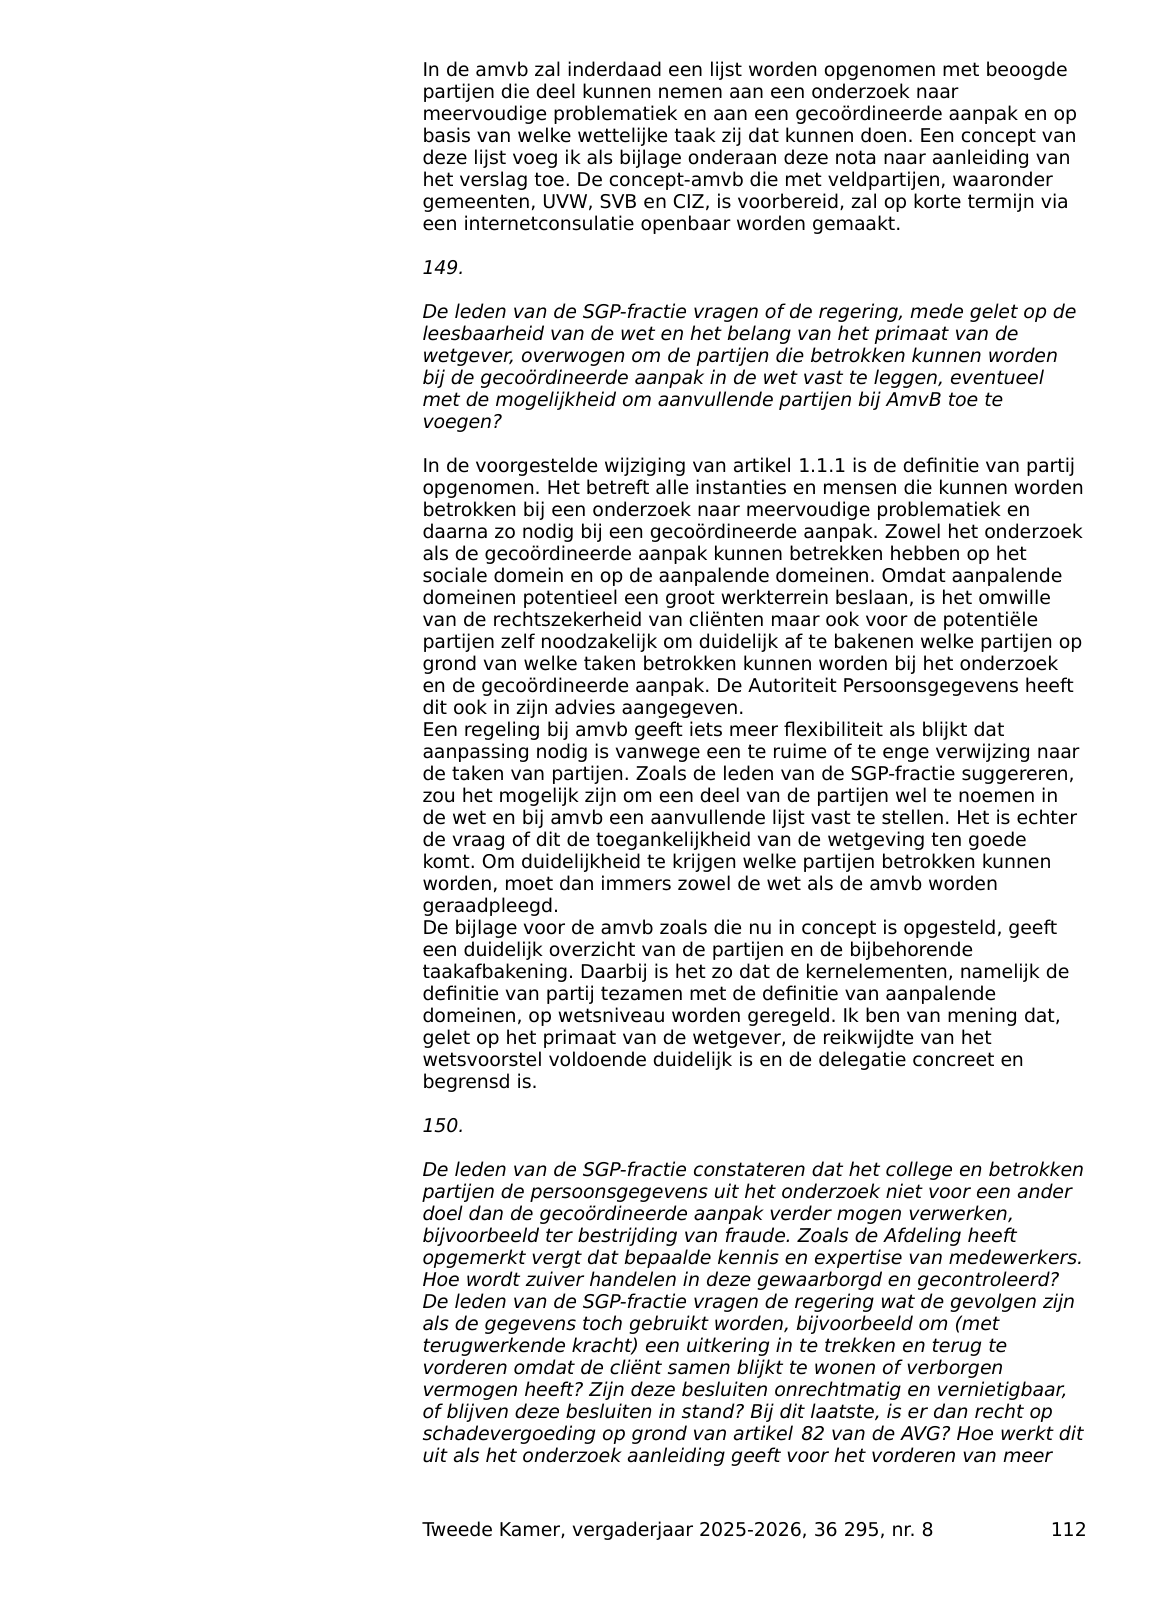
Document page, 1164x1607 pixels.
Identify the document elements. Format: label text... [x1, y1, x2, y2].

text De leden van de SGP-fractie vragen of de regering, mede gelet op de leesbaarheid van de wet en het belang van het primaat van de wetgever, overwogen om de partijen die betrokken kunnen worden bij de gecoördineerde aanpak in de wet vast te leggen, eventueel met de mogelijkheid om aanvullende partijen bij AmvB toe te voegen? [422, 301, 1087, 433]
subtitle 149. [422, 257, 1087, 279]
text Een regeling bij amvb geeft iets meer flexibiliteit als blijkt dat aanpassing nodig is vanwege een te ruime of te enge verwijzing naar de taken van partijen. Zoals de leden van de SGP-fractie suggereren, zou het mogelijk zijn om een deel van de partijen wel te noemen in de wet en bij amvb een aanvullende lijst vast te stellen. Het is echter de vraag of dit de toegankelijkheid van de wetgeving ten goede komt. Om duidelijkheid te krijgen welke partijen betrokken kunnen worden, moet dan immers zowel de wet als de amvb worden geraadpleegd. [422, 719, 1087, 917]
text In de amvb zal inderdaad een lijst worden opgenomen met beoogde partijen die deel kunnen nemen aan een onderzoek naar meervoudige problematiek en aan een gecoördineerde aanpak en op basis van welke wettelijke taak zij dat kunnen doen. Een concept van deze lijst voeg ik als bijlage onderaan deze nota naar aanleiding van het verslag toe. De concept-amvb die met veldpartijen, waaronder gemeenten, UVW, SVB en CIZ, is voorbereid, zal op korte termijn via een internetconsulatie openbaar worden gemaakt. [422, 59, 1087, 235]
text De leden van de SGP-fractie constateren dat het college en betrokken partijen de persoonsgegevens uit het onderzoek niet voor een ander doel dan de gecoördineerde aanpak verder mogen verwerken, bijvoorbeeld ter bestrijding van fraude. Zoals de Afdeling heeft opgemerkt vergt dat bepaalde kennis en expertise van medewerkers. Hoe wordt zuiver handelen in deze gewaarborgd en gecontroleerd? De leden van de SGP-fractie vragen de regering wat de gevolgen zijn als de gegevens toch gebruikt worden, bijvoorbeeld om (met terugwerkende kracht) een uitkering in te trekken en terug te vorderen omdat de cliënt samen blijkt te wonen of verborgen vermogen heeft? Zijn deze besluiten onrechtmatig en vernietigbaar, of blijven deze besluiten in stand? Bij dit laatste, is er dan recht op schadevergoeding op grond van artikel 82 van de AVG? Hoe werkt dit uit als het onderzoek aanleiding geeft voor het vorderen van meer [422, 1159, 1087, 1467]
text De bijlage voor de amvb zoals die nu in concept is opgesteld, geeft een duidelijk overzicht van de partijen en de bijbehorende taakafbakening. Daarbij is het zo dat de kernelementen, namelijk de definitie van partij tezamen met de definitie van aanpalende domeinen, op wetsniveau worden geregeld. Ik ben van mening dat, gelet op het primaat van de wetgever, de reikwijdte van het wetsvoorstel voldoende duidelijk is en de delegatie concreet en begrensd is. [422, 917, 1087, 1093]
text In de voorgestelde wijziging van artikel 1.1.1 is de definitie van partij opgenomen. Het betreft alle instanties en mensen die kunnen worden betrokken bij een onderzoek naar meervoudige problematiek en daarna zo nodig bij een gecoördineerde aanpak. Zowel het onderzoek als de gecoördineerde aanpak kunnen betrekken hebben op het sociale domein en op de aanpalende domeinen. Omdat aanpalende domeinen potentieel een groot werkterrein beslaan, is het omwille van de rechtszekerheid van cliënten maar ook voor de potentiële partijen zelf noodzakelijk om duidelijk af te bakenen welke partijen op grond van welke taken betrokken kunnen worden bij het onderzoek en de gecoördineerde aanpak. De Autoriteit Persoonsgegevens heeft dit ook in zijn advies aangegeven. [422, 455, 1087, 719]
subtitle 150. [422, 1115, 1087, 1137]
